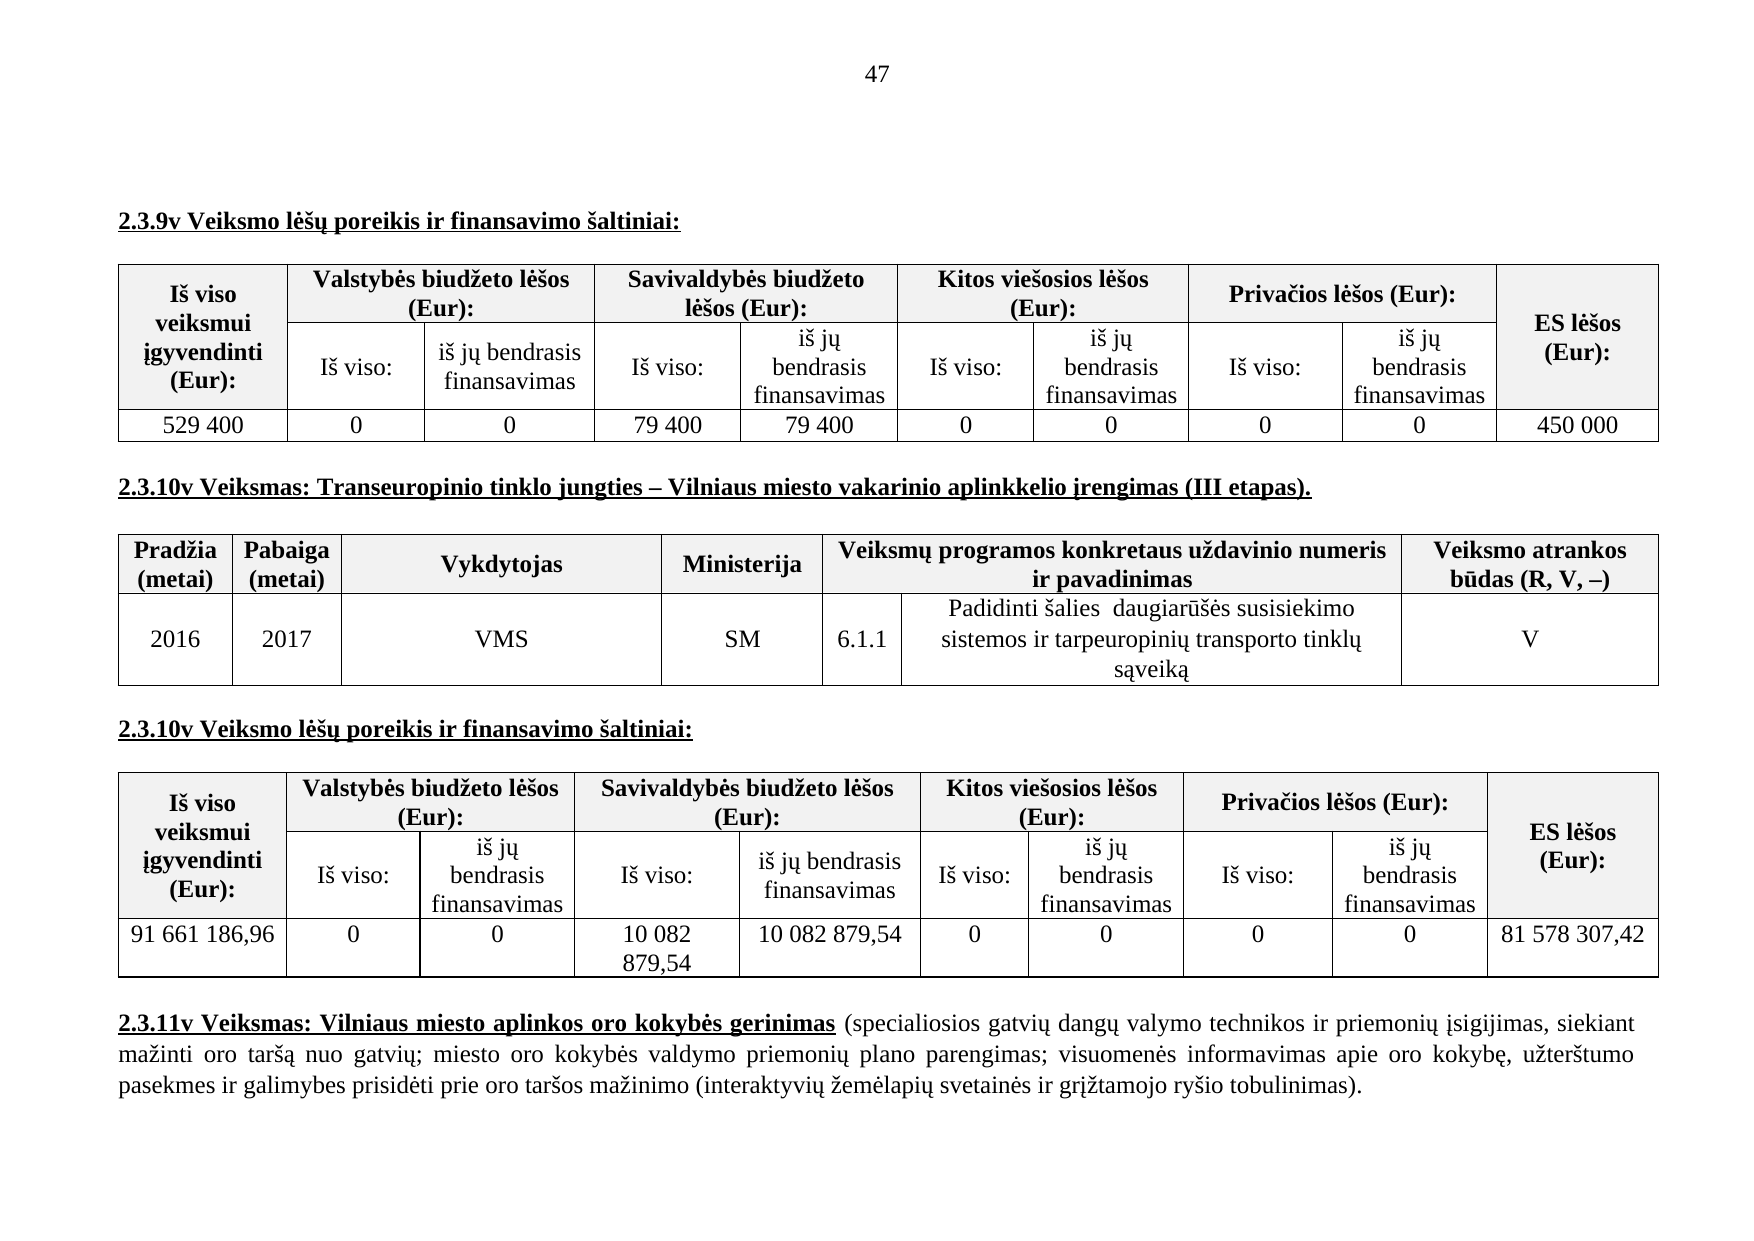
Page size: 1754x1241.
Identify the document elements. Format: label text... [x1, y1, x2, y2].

table_cell iš jų bendrasis finansavimas [425, 323, 594, 409]
table_header Kitos viešosios lėšos (Eur): [898, 265, 1188, 322]
table_header Privačios lėšos (Eur): [1189, 265, 1496, 322]
table_cell 0 [421, 919, 574, 976]
table_header Ministerija [662, 535, 822, 592]
table_header Valstybės biudžeto lėšos (Eur): [287, 773, 574, 831]
table_cell VMS [342, 594, 661, 685]
table_header Savivaldybės biudžeto lėšos (Eur): [575, 773, 920, 831]
table_cell Iš viso: [1184, 832, 1332, 918]
text 2.3.10v Veiksmas: Transeuropinio tinklo jungties – Vilniaus miesto vakarinio aplinkkelio įrengimas (III etapas). [118, 472, 1636, 501]
table_cell 529 400 [119, 410, 287, 441]
table_header ES lėšos (Eur): [1488, 773, 1658, 918]
table_cell Iš viso: [575, 832, 739, 918]
table_cell iš jų bendrasis finansavimas [421, 832, 574, 918]
table_cell V [1402, 594, 1658, 685]
table_cell 79 400 [595, 410, 740, 441]
table_header Kitos viešosios lėšos (Eur): [921, 773, 1183, 831]
table_cell Iš viso: [288, 323, 424, 409]
table_cell 6.1.1 [823, 594, 901, 685]
table_cell 0 [1343, 410, 1496, 441]
table_cell 0 [898, 410, 1033, 441]
table_cell iš jų bendrasis finansavimas [1029, 832, 1183, 918]
table_cell SM [662, 594, 822, 685]
table_header Savivaldybės biudžeto lėšos (Eur): [595, 265, 897, 322]
table_cell iš jų bendrasis finansavimas [1034, 323, 1188, 409]
table_cell 0 [287, 919, 419, 976]
table_cell 0 [1333, 919, 1487, 976]
table_cell 2016 [119, 594, 232, 685]
table_cell iš jų bendrasis finansavimas [740, 832, 920, 918]
table_header Privačios lėšos (Eur): [1184, 773, 1487, 831]
text 2.3.9v Veiksmo lėšų poreikis ir finansavimo šaltiniai: [118, 206, 1636, 235]
table_cell 0 [1029, 919, 1183, 976]
table_cell 10 082 879,54 [575, 919, 739, 976]
table_cell Iš viso: [898, 323, 1033, 409]
table_header Iš viso veiksmui įgyvendinti (Eur): [119, 265, 287, 409]
table_cell Padidinti šalies daugiarūšės susisiekimo sistemos ir tarpeuropinių transporto tinklų sąveiką [902, 594, 1401, 685]
table_cell 0 [425, 410, 594, 441]
table_cell Iš viso: [921, 832, 1028, 918]
table_header Valstybės biudžeto lėšos (Eur): [288, 265, 594, 322]
text 2.3.11v Veiksmas: Vilniaus miesto aplinkos oro kokybės gerinimas (specialiosios gatvių dangų valymo technikos ir priemonių įsigijimas, siekiant mažinti oro taršą nuo gatvių; miesto oro kokybės valdymo priemonių plano parengimas; visuomenės informavimas apie oro kokybę, užterštumo pasekmes ir galimybes prisidėti prie oro taršos mažinimo (interaktyvių žemėlapių svetainės ir grįžtamojo ryšio tobulinimas). [118, 1008, 1636, 1098]
table_header Pradžia (metai) [119, 535, 232, 592]
table_cell 0 [1184, 919, 1332, 976]
table_cell iš jų bendrasis finansavimas [741, 323, 897, 409]
table_cell iš jų bendrasis finansavimas [1343, 323, 1496, 409]
table_cell 0 [921, 919, 1028, 976]
table_cell 79 400 [741, 410, 897, 441]
table_cell 0 [288, 410, 424, 441]
table_header ES lėšos (Eur): [1497, 265, 1658, 409]
table_cell 81 578 307,42 [1488, 919, 1658, 976]
table_cell 0 [1189, 410, 1342, 441]
table_cell 91 661 186,96 [119, 919, 286, 976]
table_cell 450 000 [1497, 410, 1658, 441]
table_header Veiksmo atrankos būdas (R, V, –) [1402, 535, 1658, 592]
table_header Veiksmų programos konkretaus uždavinio numeris ir pavadinimas [823, 535, 1401, 592]
table_header Vykdytojas [342, 535, 661, 592]
table_cell 10 082 879,54 [740, 919, 920, 976]
table_cell iš jų bendrasis finansavimas [1333, 832, 1487, 918]
table_cell Iš viso: [287, 832, 419, 918]
table_cell 0 [1034, 410, 1188, 441]
table_cell Iš viso: [595, 323, 740, 409]
table_cell Iš viso: [1189, 323, 1342, 409]
table_cell 2017 [233, 594, 341, 685]
table_header Iš viso veiksmui įgyvendinti (Eur): [119, 773, 286, 918]
table_header Pabaiga (metai) [233, 535, 341, 592]
text 2.3.10v Veiksmo lėšų poreikis ir finansavimo šaltiniai: [118, 714, 1636, 743]
